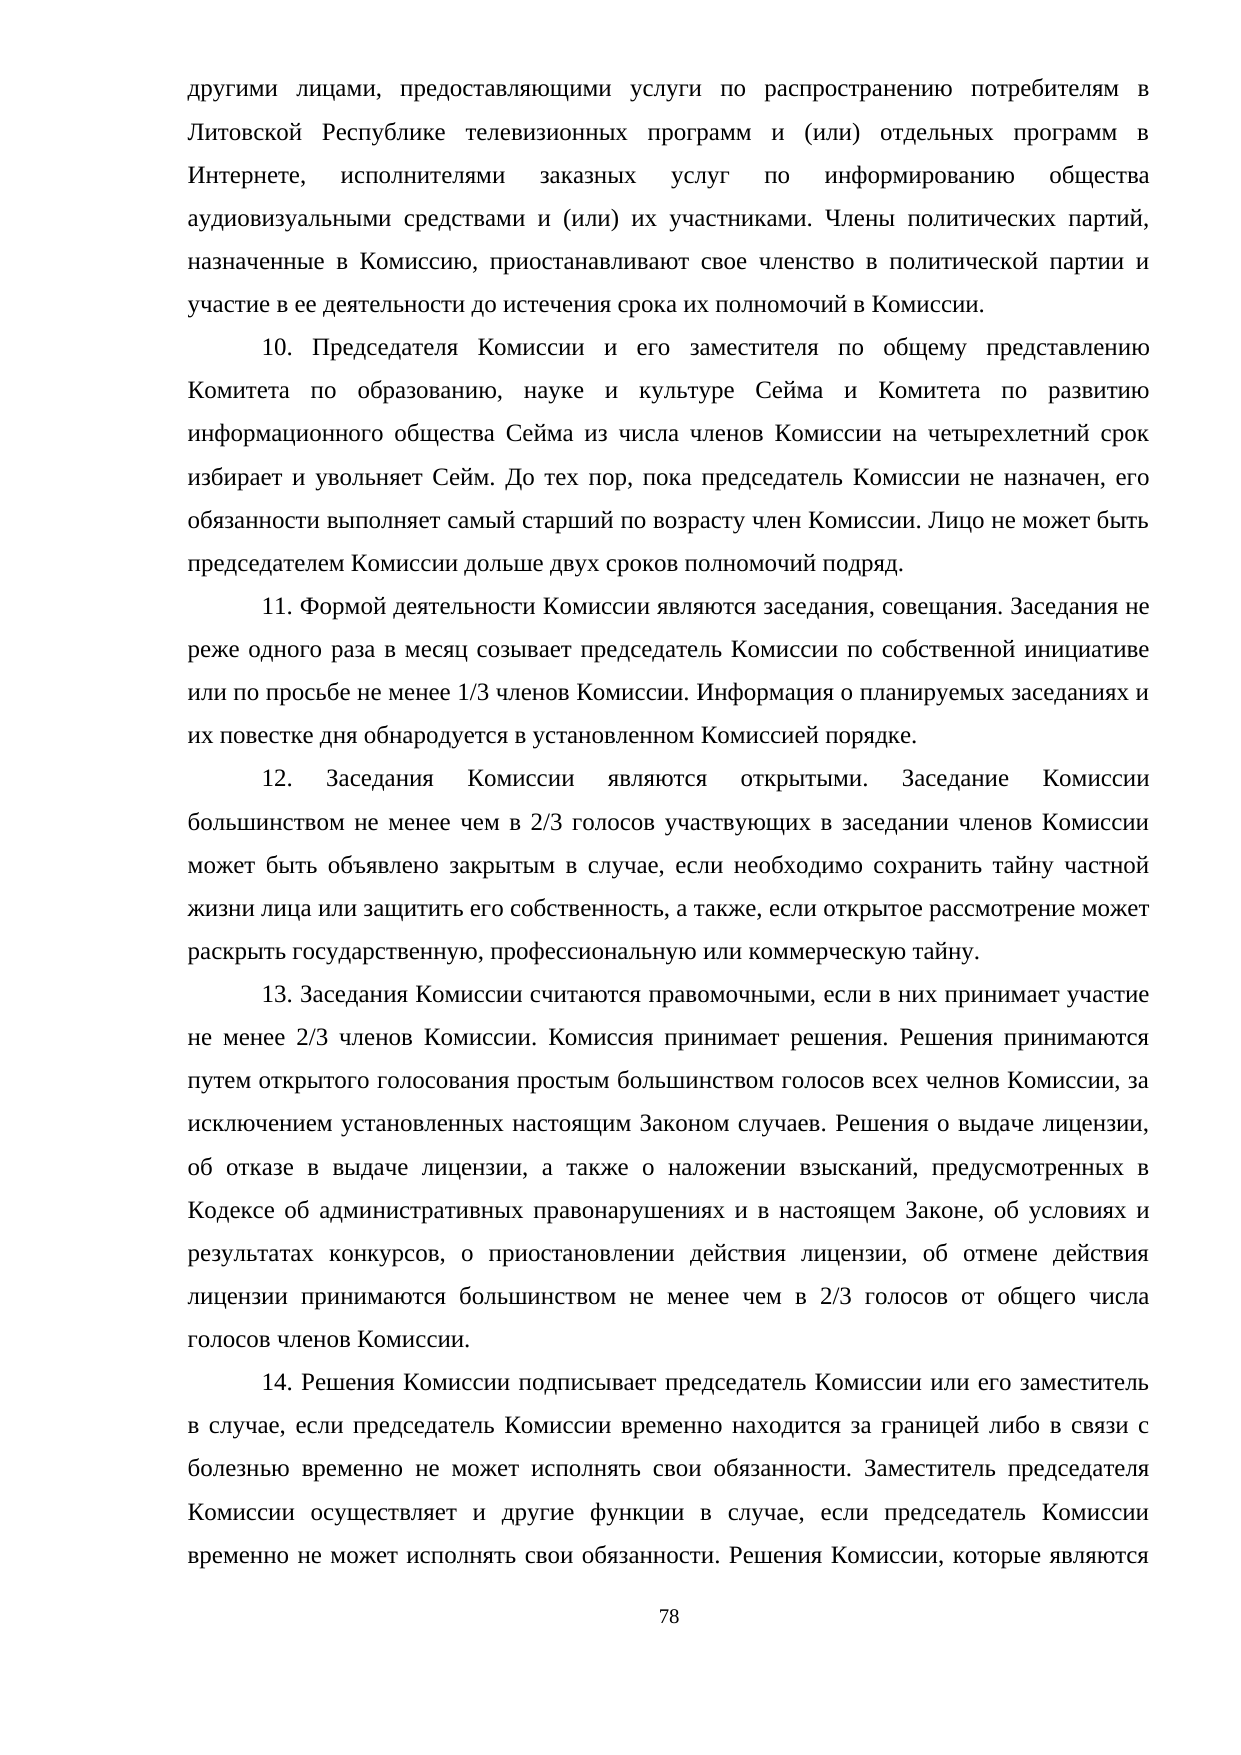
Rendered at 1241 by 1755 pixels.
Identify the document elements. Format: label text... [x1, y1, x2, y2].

text 14. Решения Комиссии подписывает председатель Комиссии или его заместитель в случае, если председатель Комиссии временно находится за границей либо в связи с болезнью временно не может исполнять свои обязанности. Заместитель председателя Комиссии осуществляет и другие функции в случае, если председатель Комиссии временно не может исполнять свои обязанности. Решения Комиссии, которые являются [187, 1367, 1150, 1568]
text другими лицами, предоставляющими услуги по распространению потребителям в Литовской Республике телевизионных программ и (или) отдельных программ в Интернете, исполнителями заказных услуг по информированию общества аудиовизуальными средствами и (или) их участниками. Члены политических партий, назначенные в Комиссию, приостанавливают свое членство в политической партии и участие в ее деятельности до истечения срока их полномочий в Комиссии. [187, 73, 1150, 318]
text 12. Заседания Комиссии являются открытыми. Заседание Комиссии большинством не менее чем в 2/3 голосов участвующих в заседании членов Комиссии может быть объявлено закрытым в случае, если необходимо сохранить тайну частной жизни лица или защитить его собственность, а также, если открытое рассмотрение может раскрыть государственную, профессиональную или коммерческую тайну. [187, 763, 1150, 965]
text 13. Заседания Комиссии считаются правомочными, если в них принимает участие не менее 2/3 членов Комиссии. Комиссия принимает решения. Решения принимаются путем открытого голосования простым большинством голосов всех челнов Комиссии, за исключением установленных настоящим Законом случаев. Решения о выдаче лицензии, об отказе в выдаче лицензии, а также о наложении взысканий, предусмотренных в Кодексе об административных правонарушениях и в настоящем Законе, об условиях и результатах конкурсов, о приостановлении действия лицензии, об отмене действия лицензии принимаются большинством не менее чем в 2/3 голосов от общего числа голосов членов Комиссии. [187, 979, 1150, 1353]
text 11. Формой деятельности Комиссии являются заседания, совещания. Заседания не реже одного раза в месяц созывает председатель Комиссии по собственной инициативе или по просьбе не менее 1/3 членов Комиссии. Информация о планируемых заседаниях и их повестке дня обнародуется в установленном Комиссией порядке. [187, 591, 1150, 749]
text 10. Председателя Комиссии и его заместителя по общему представлению Комитета по образованию, науке и культуре Сейма и Комитета по развитию информационного общества Сейма из числа членов Комиссии на четырехлетний срок избирает и увольняет Сейм. До тех пор, пока председатель Комиссии не назначен, его обязанности выполняет самый старший по возрасту член Комиссии. Лицо не может быть председателем Комиссии дольше двух сроков полномочий подряд. [187, 332, 1150, 577]
